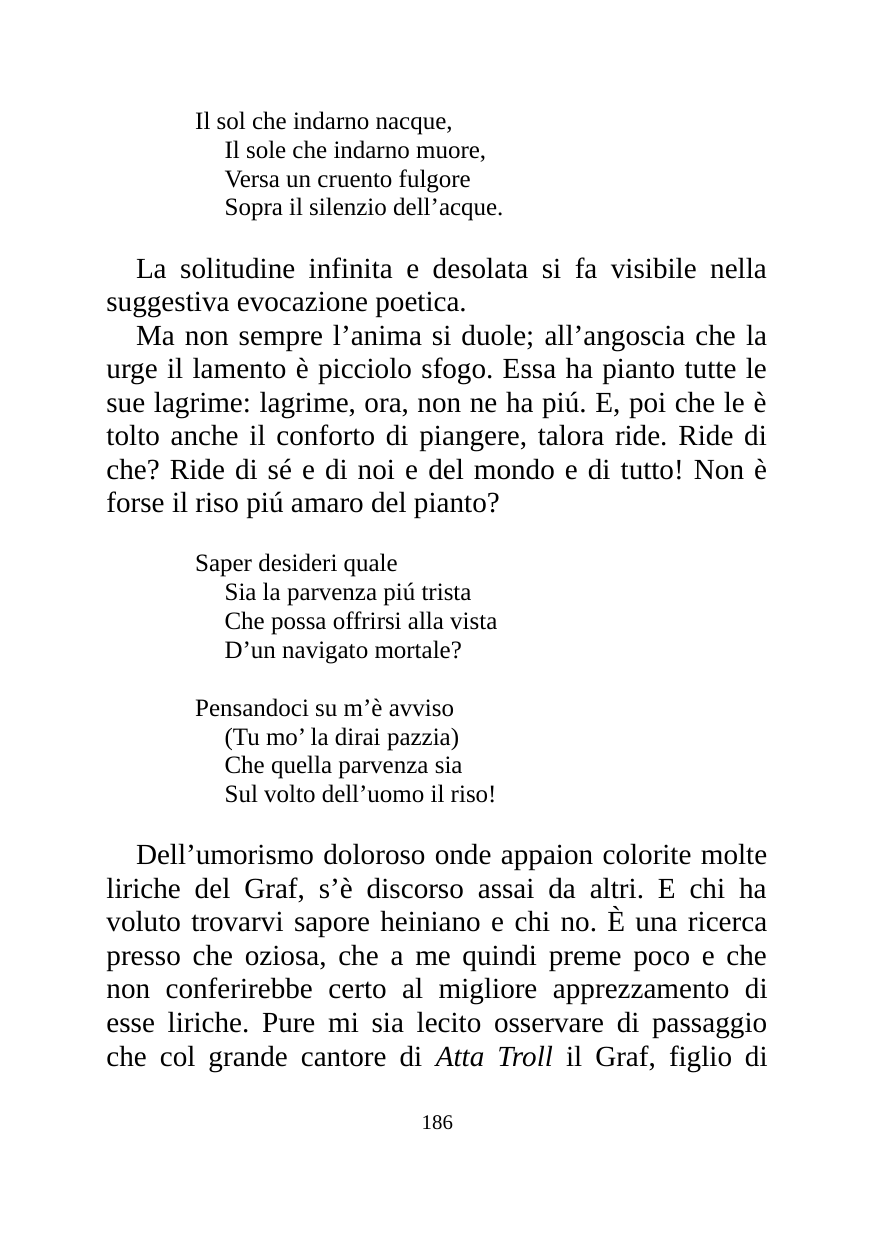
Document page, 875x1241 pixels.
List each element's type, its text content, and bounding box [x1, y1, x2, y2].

text Saper desideri quale Sia la parvenza piú trista Che possa offrirsi alla vista D’un navigato mortale? [195, 548, 768, 663]
text Dell’umorismo doloroso onde appaion colorite molte liriche del Graf, s’è discorso assai da altri. E chi ha voluto trovarvi sapore heiniano e chi no. È una ricerca presso che oziosa, che a me quindi preme poco e che non conferirebbe certo al migliore apprezzamento di esse liriche. Pure mi sia lecito osservare di passaggio che col grande cantore di Atta Troll il Graf, figlio di [106, 837, 768, 1072]
text Il sol che indarno nacque, Il sole che indarno muore, Versa un cruento fulgore Sopra il silenzio dell’acque. [195, 106, 768, 221]
text La solitudine infinita e desolata si fa visibile nella suggestiva evocazione poetica. [106, 251, 768, 318]
text Pensandoci su m’è avviso (Tu mo’ la dirai pazzia) Che quella parvenza sia Sul volto dell’uomo il riso! [195, 693, 768, 808]
text Ma non sempre l’anima si duole; all’angoscia che la urge il lamento è picciolo sfogo. Essa ha pianto tutte le sue lagrime: lagrime, ora, non ne ha piú. E, poi che le è tolto anche il conforto di piangere, talora ride. Ride di che? Ride di sé e di noi e del mondo e di tutto! Non è forse il riso piú amaro del pianto? [106, 318, 768, 519]
